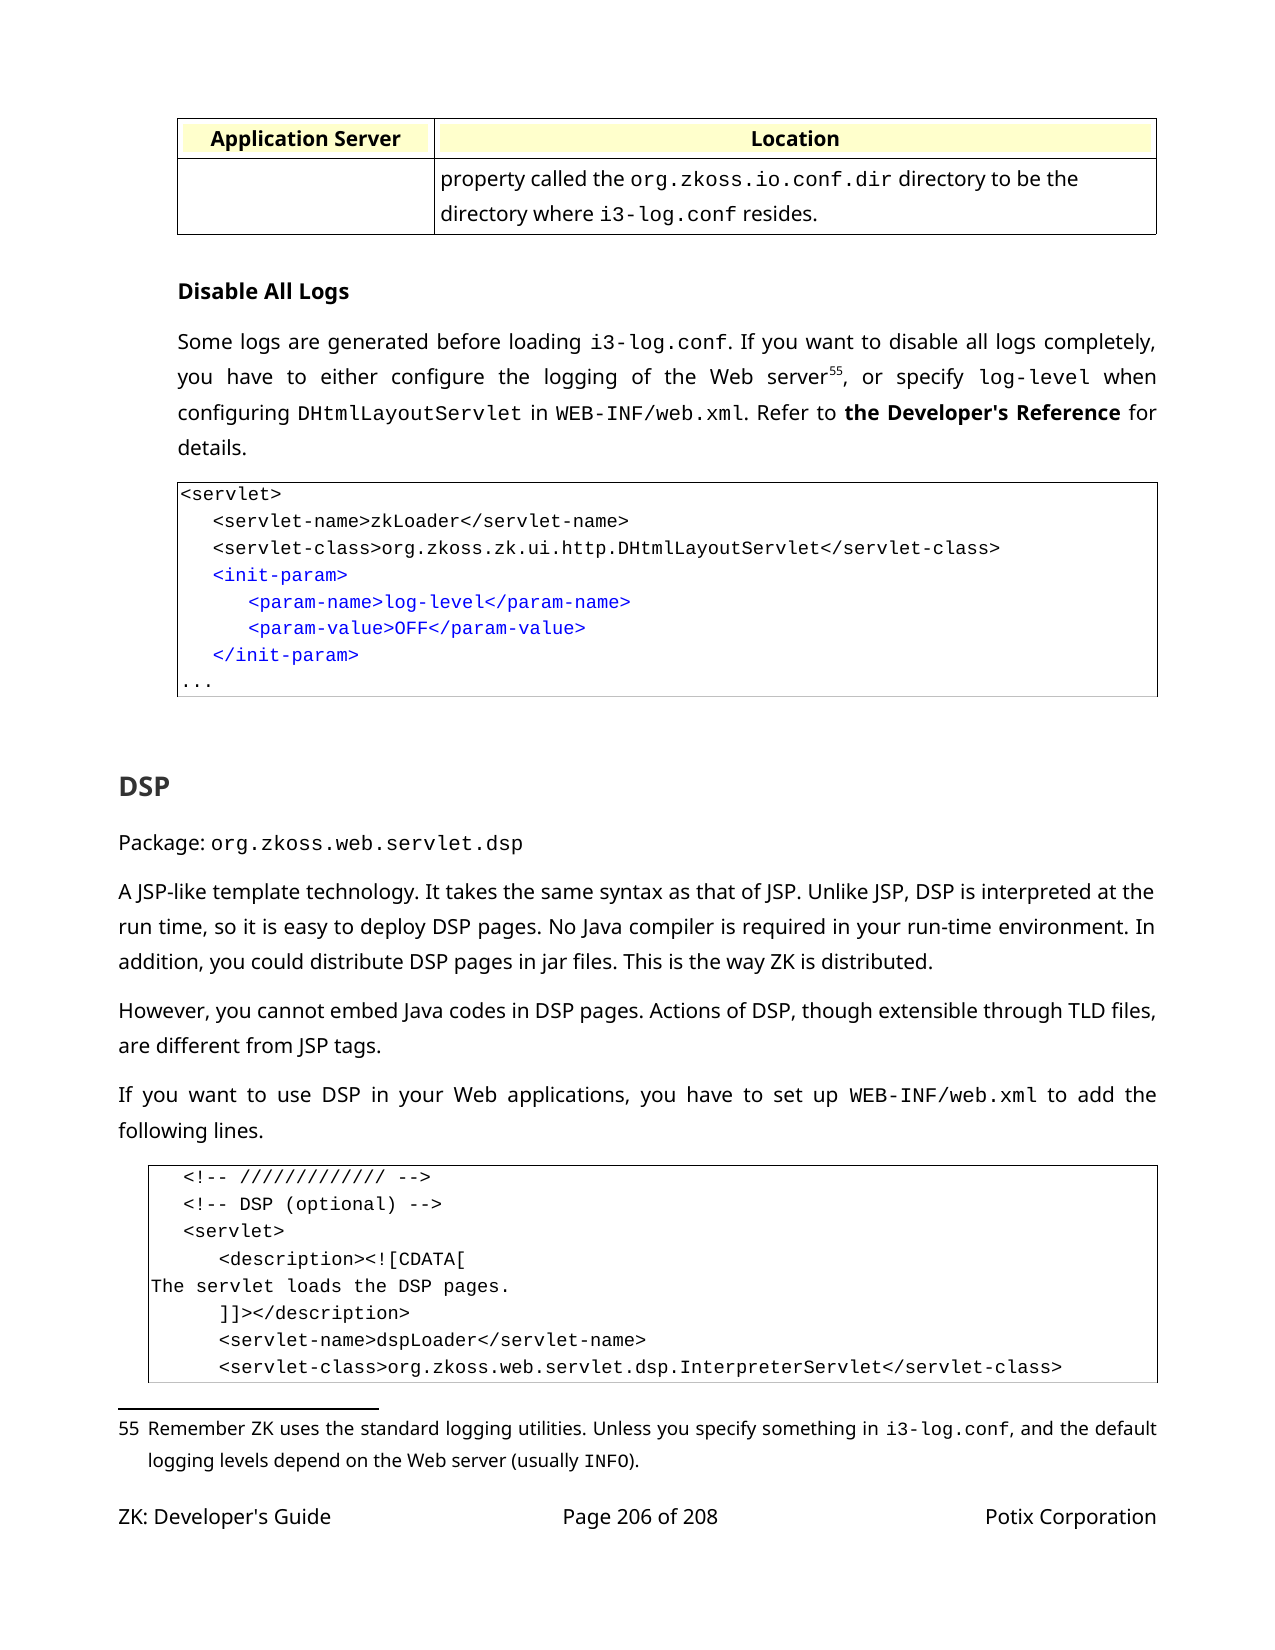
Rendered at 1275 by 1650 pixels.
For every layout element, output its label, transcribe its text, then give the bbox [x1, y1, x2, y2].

text Remember ZK uses the standard logging utilities. Unless you specify something in i3-log.conf, and the default logging levels depend on the Web server (usually INFO). [118, 1415, 1157, 1473]
text <servlet> [149, 1219, 1157, 1243]
text <servlet-name>zkLoader</servlet-name> <servlet-class>org.zkoss.zk.ui.http.DHtmlLayoutServlet</servlet-class> [178, 509, 1157, 560]
text The servlet loads the DSP pages. [149, 1273, 1157, 1298]
text <servlet-class>org.zkoss.web.servlet.dsp.InterpreterServlet</servlet-class> [149, 1355, 1157, 1382]
text <!-- DSP (optional) --> [149, 1192, 1157, 1216]
table_header Application Server [178, 119, 434, 158]
text <servlet-name>dspLoader</servlet-name> [149, 1328, 1157, 1352]
text However, you cannot embed Java codes in DSP pages. Actions of DSP, though extensible through TLD files, are different from JSP tags. [118, 996, 1157, 1060]
text <!-- ///////////// --> [149, 1166, 1157, 1189]
table_header Location [435, 119, 1156, 158]
table_cell [178, 159, 434, 234]
text A JSP-like template technology. It takes the same syntax as that of JSP. Unlike JSP, DSP is interpreted at the run time, so it is easy to deploy DSP pages. No Java compiler is required in your run-time environment. In addition, you could distribute DSP pages in jar files. This is the way ZK is distributed. [118, 877, 1157, 976]
subtitle Disable All Logs [177, 276, 1157, 306]
subtitle DSP [118, 767, 1157, 804]
text ]]></description> [149, 1301, 1157, 1325]
text <init-param> <param-name>log-level</param-name> <param-value>OFF</param-value> </init-param> ... [178, 563, 1157, 696]
text If you want to use DSP in your Web applications, you have to set up WEB-INF/web.xml to add the following lines. [118, 1080, 1157, 1144]
table_cell property called the org.zkoss.io.conf.dir directory to be the directory where i3-log.conf resides. [435, 159, 1156, 234]
text <servlet> [178, 483, 1157, 506]
text Package: org.zkoss.web.servlet.dsp [118, 828, 1157, 856]
text <description><![CDATA[ [149, 1246, 1157, 1271]
text Some logs are generated before loading i3-log.conf. If you want to disable all logs completely, you have to either configure the logging of the Web server, or specify log-level when configuring DHtmlLayoutServlet in WEB-INF/web.xml. Refer to the Developer's Reference for details. [177, 327, 1157, 462]
